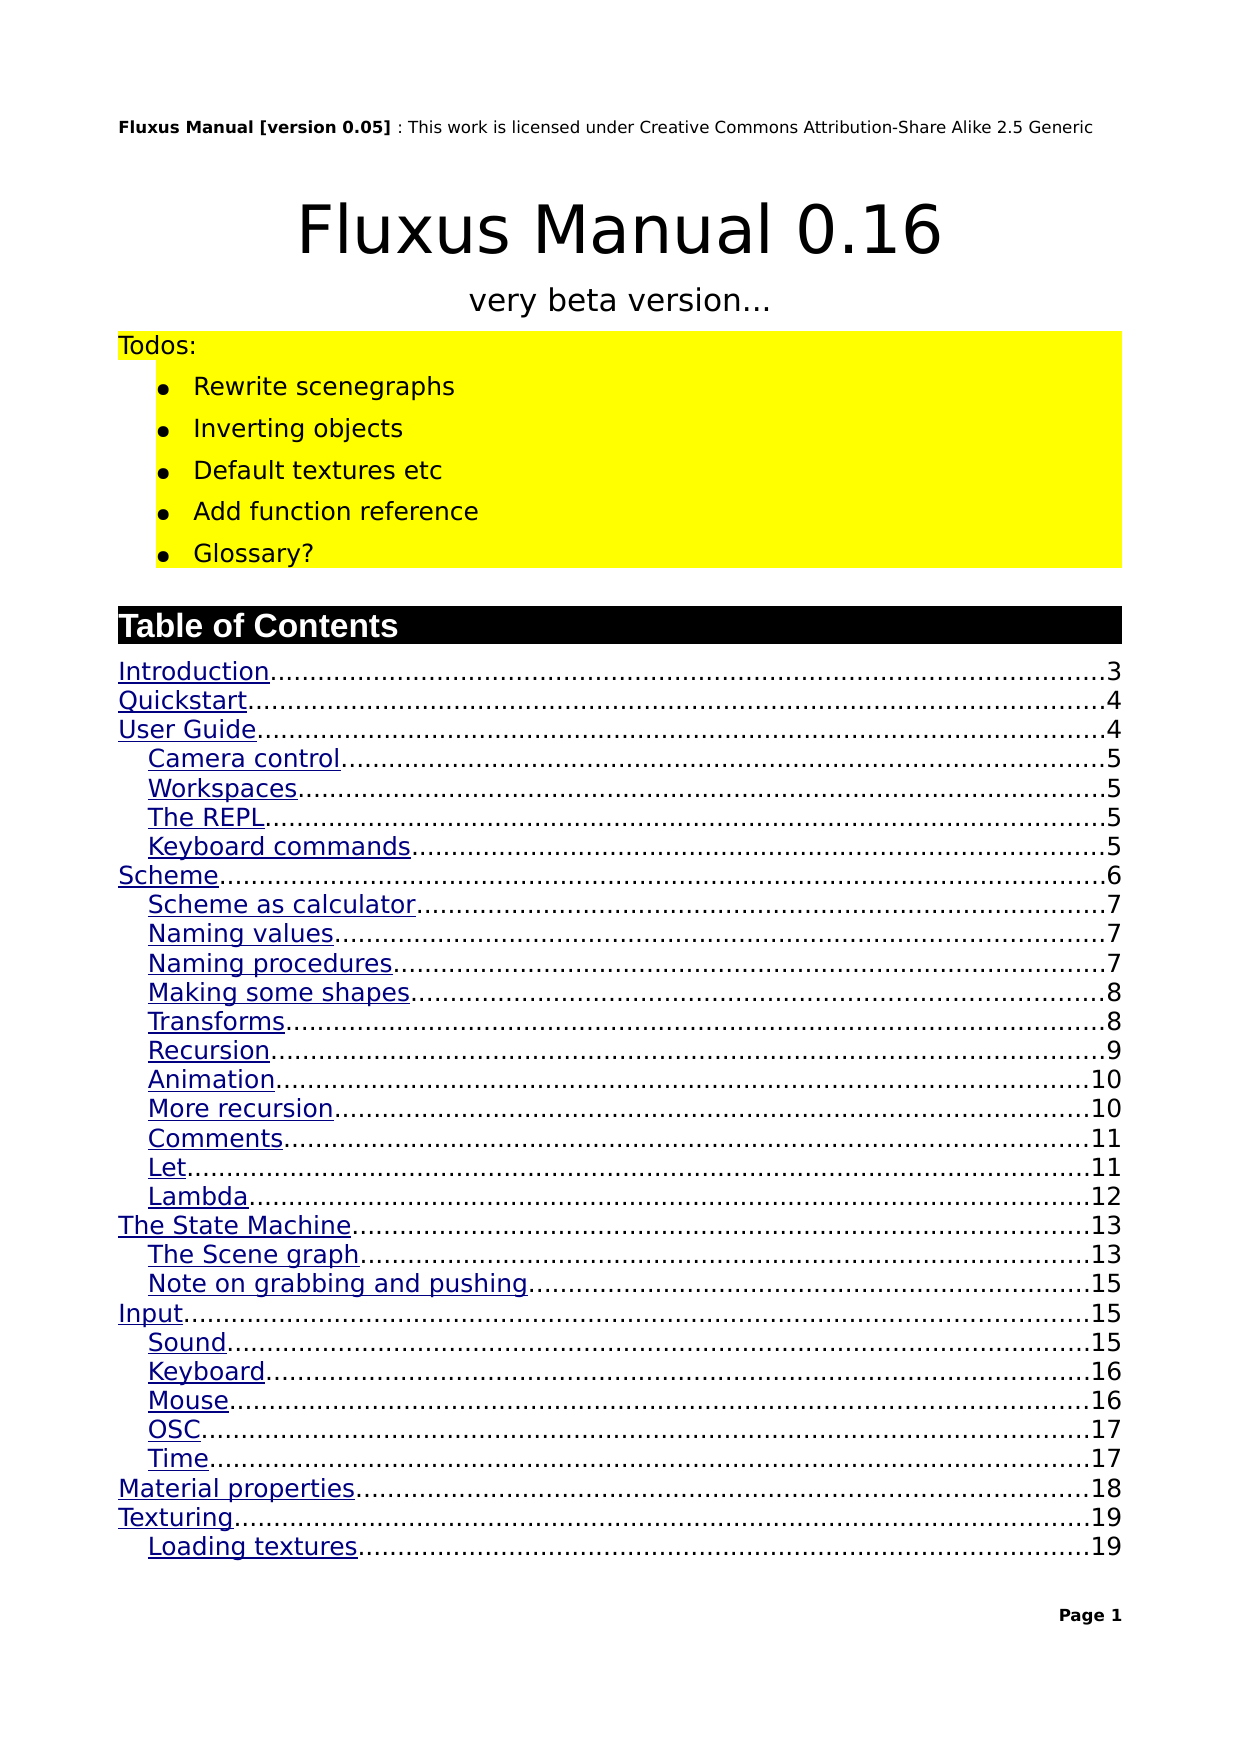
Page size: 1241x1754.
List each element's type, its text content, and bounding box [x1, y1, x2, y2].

text Input 15 [118, 1299, 1122, 1328]
text Loading textures 19 [148, 1532, 1122, 1561]
text Scheme as calculator 7 [148, 890, 1122, 919]
list Rewrite scenegraphs [156, 373, 1122, 402]
text Transforms 8 [148, 1007, 1122, 1036]
text Todos: [118, 331, 1122, 360]
text Lambda 12 [148, 1182, 1122, 1211]
text Texturing 19 [118, 1503, 1122, 1532]
text Workspaces 5 [148, 774, 1122, 803]
text Scheme 6 [118, 861, 1122, 890]
text Making some shapes 8 [148, 978, 1122, 1007]
text Naming procedures 7 [148, 949, 1122, 978]
text Note on grabbing and pushing 15 [148, 1269, 1122, 1299]
text very beta version... [118, 282, 1122, 318]
list Default textures etc [156, 456, 1122, 485]
text Sound 15 [148, 1328, 1122, 1357]
text The Scene graph 13 [148, 1240, 1122, 1269]
text Mouse 16 [148, 1386, 1122, 1415]
subtitle Fluxus Manual 0.16 [118, 192, 1122, 269]
text Keyboard commands 5 [148, 832, 1122, 861]
text Recursion 9 [148, 1036, 1122, 1065]
text Let 11 [148, 1153, 1122, 1182]
text Quickstart 4 [118, 686, 1122, 715]
text OSC 17 [148, 1415, 1122, 1444]
text Keyboard 16 [148, 1357, 1122, 1386]
list Glossary? [156, 539, 1122, 568]
text User Guide 4 [118, 715, 1122, 744]
list Add function reference [156, 498, 1122, 527]
text Naming values 7 [148, 919, 1122, 949]
list Inverting objects [156, 414, 1122, 443]
text More recursion 10 [148, 1094, 1122, 1124]
text Material properties 18 [118, 1474, 1122, 1503]
text Comments 11 [148, 1124, 1122, 1153]
text The REPL 5 [148, 803, 1122, 832]
text Time 17 [148, 1444, 1122, 1474]
text Animation 10 [148, 1065, 1122, 1094]
text Introduction 3 [118, 657, 1122, 686]
text Camera control 5 [148, 744, 1122, 774]
subtitle Table of Contents [118, 606, 1122, 644]
text The State Machine 13 [118, 1211, 1122, 1240]
